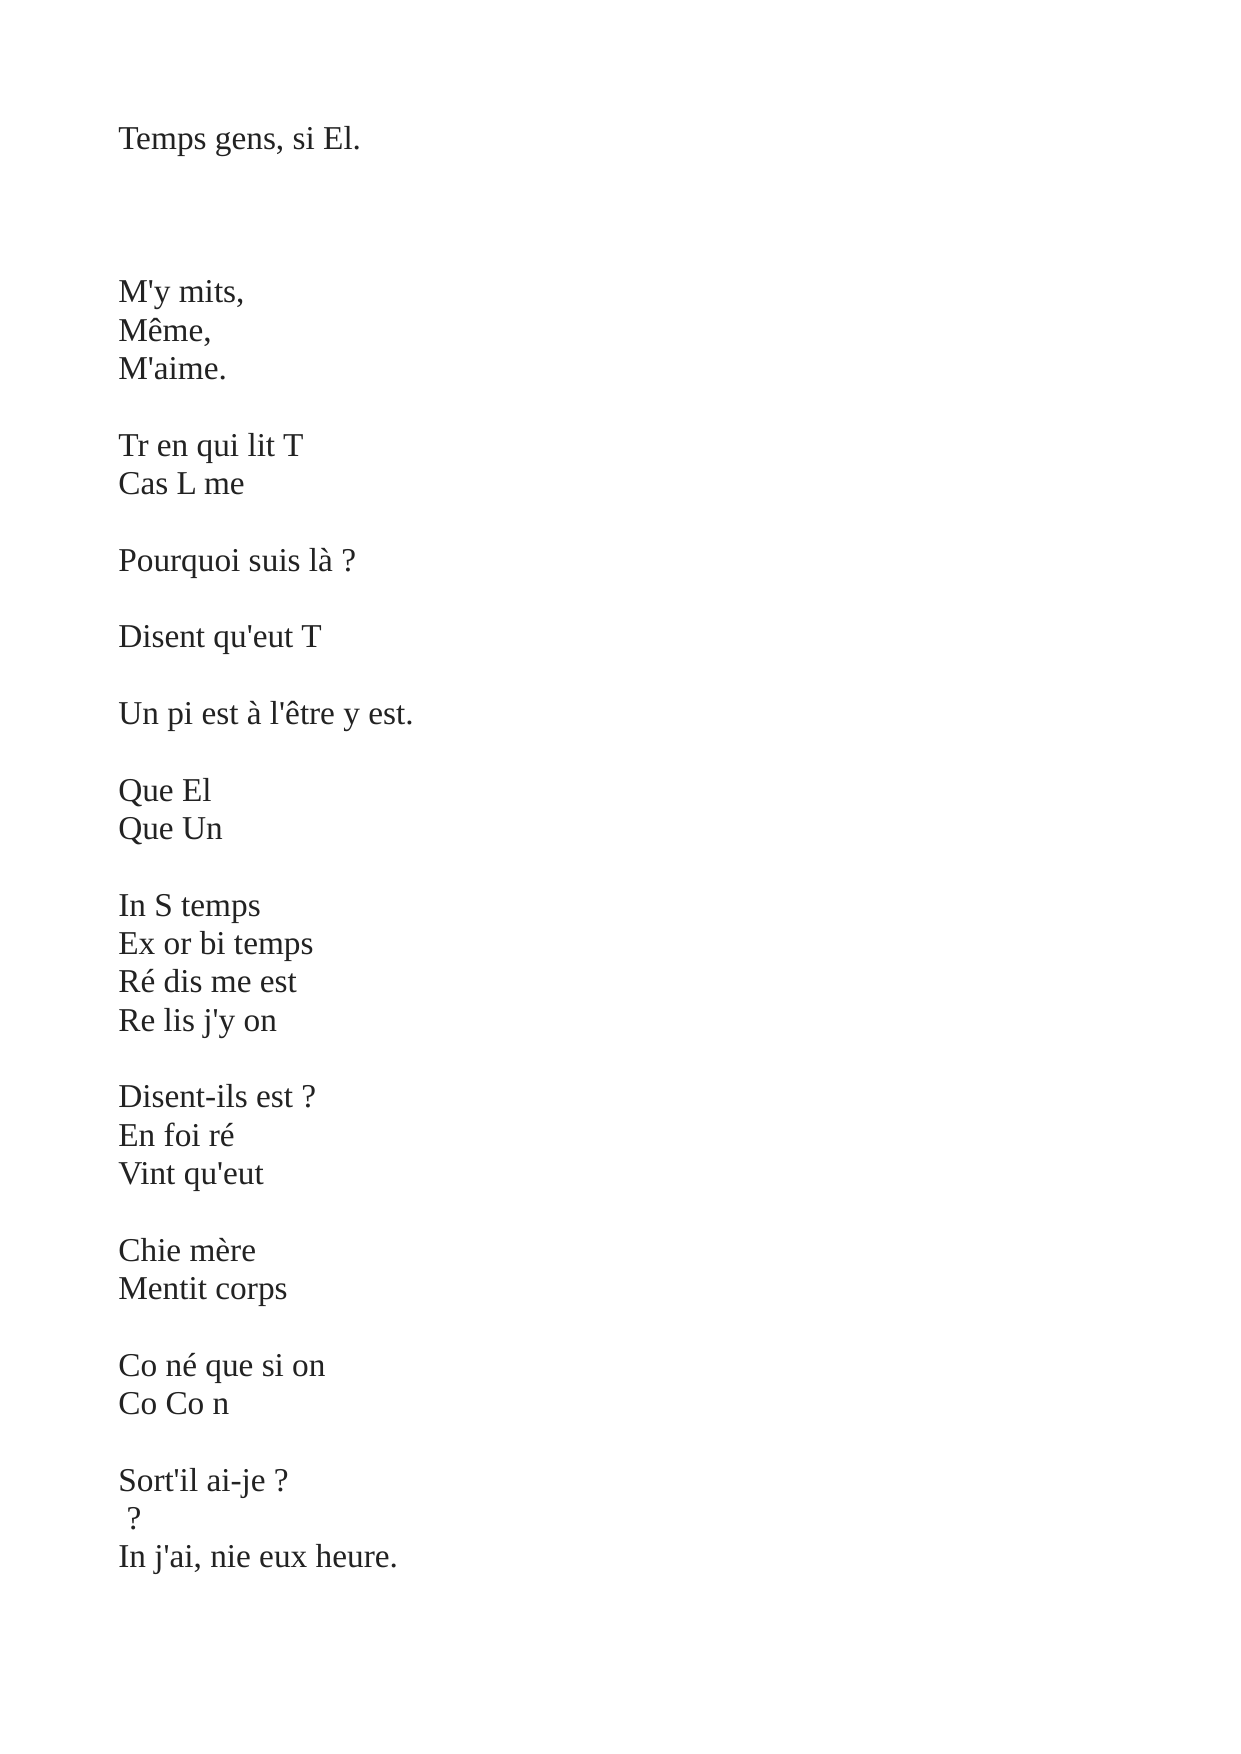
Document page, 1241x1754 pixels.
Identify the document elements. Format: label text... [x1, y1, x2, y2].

text In j'ai, nie eux heure. [118, 1536, 1122, 1575]
text Que Un [118, 808, 1122, 846]
text Co né que si on [118, 1345, 1122, 1383]
text Disent qu'eut T [118, 616, 1122, 655]
text ? [118, 1498, 1122, 1536]
text Disent-ils est ? [118, 1076, 1122, 1115]
text Un pi est à l'être y est. [118, 693, 1122, 731]
text En foi ré [118, 1115, 1122, 1153]
text Tr en qui lit T [118, 425, 1122, 463]
text Même, [118, 310, 1122, 348]
text Temps gens, si El. [118, 118, 1122, 156]
text Que El [118, 770, 1122, 808]
text Ex or bi temps [118, 923, 1122, 961]
text Vint qu'eut [118, 1153, 1122, 1191]
text Sort'il ai-je ? [118, 1460, 1122, 1498]
text M'y mits, [118, 271, 1122, 310]
text M'aime. [118, 348, 1122, 386]
text Pourquoi suis là ? [118, 540, 1122, 578]
text Mentit corps [118, 1268, 1122, 1306]
text Co Co n [118, 1383, 1122, 1421]
text Ré dis me est [118, 961, 1122, 1000]
text Re lis j'y on [118, 1000, 1122, 1038]
text Cas L me [118, 463, 1122, 501]
text In S temps [118, 885, 1122, 923]
text Chie mère [118, 1230, 1122, 1268]
